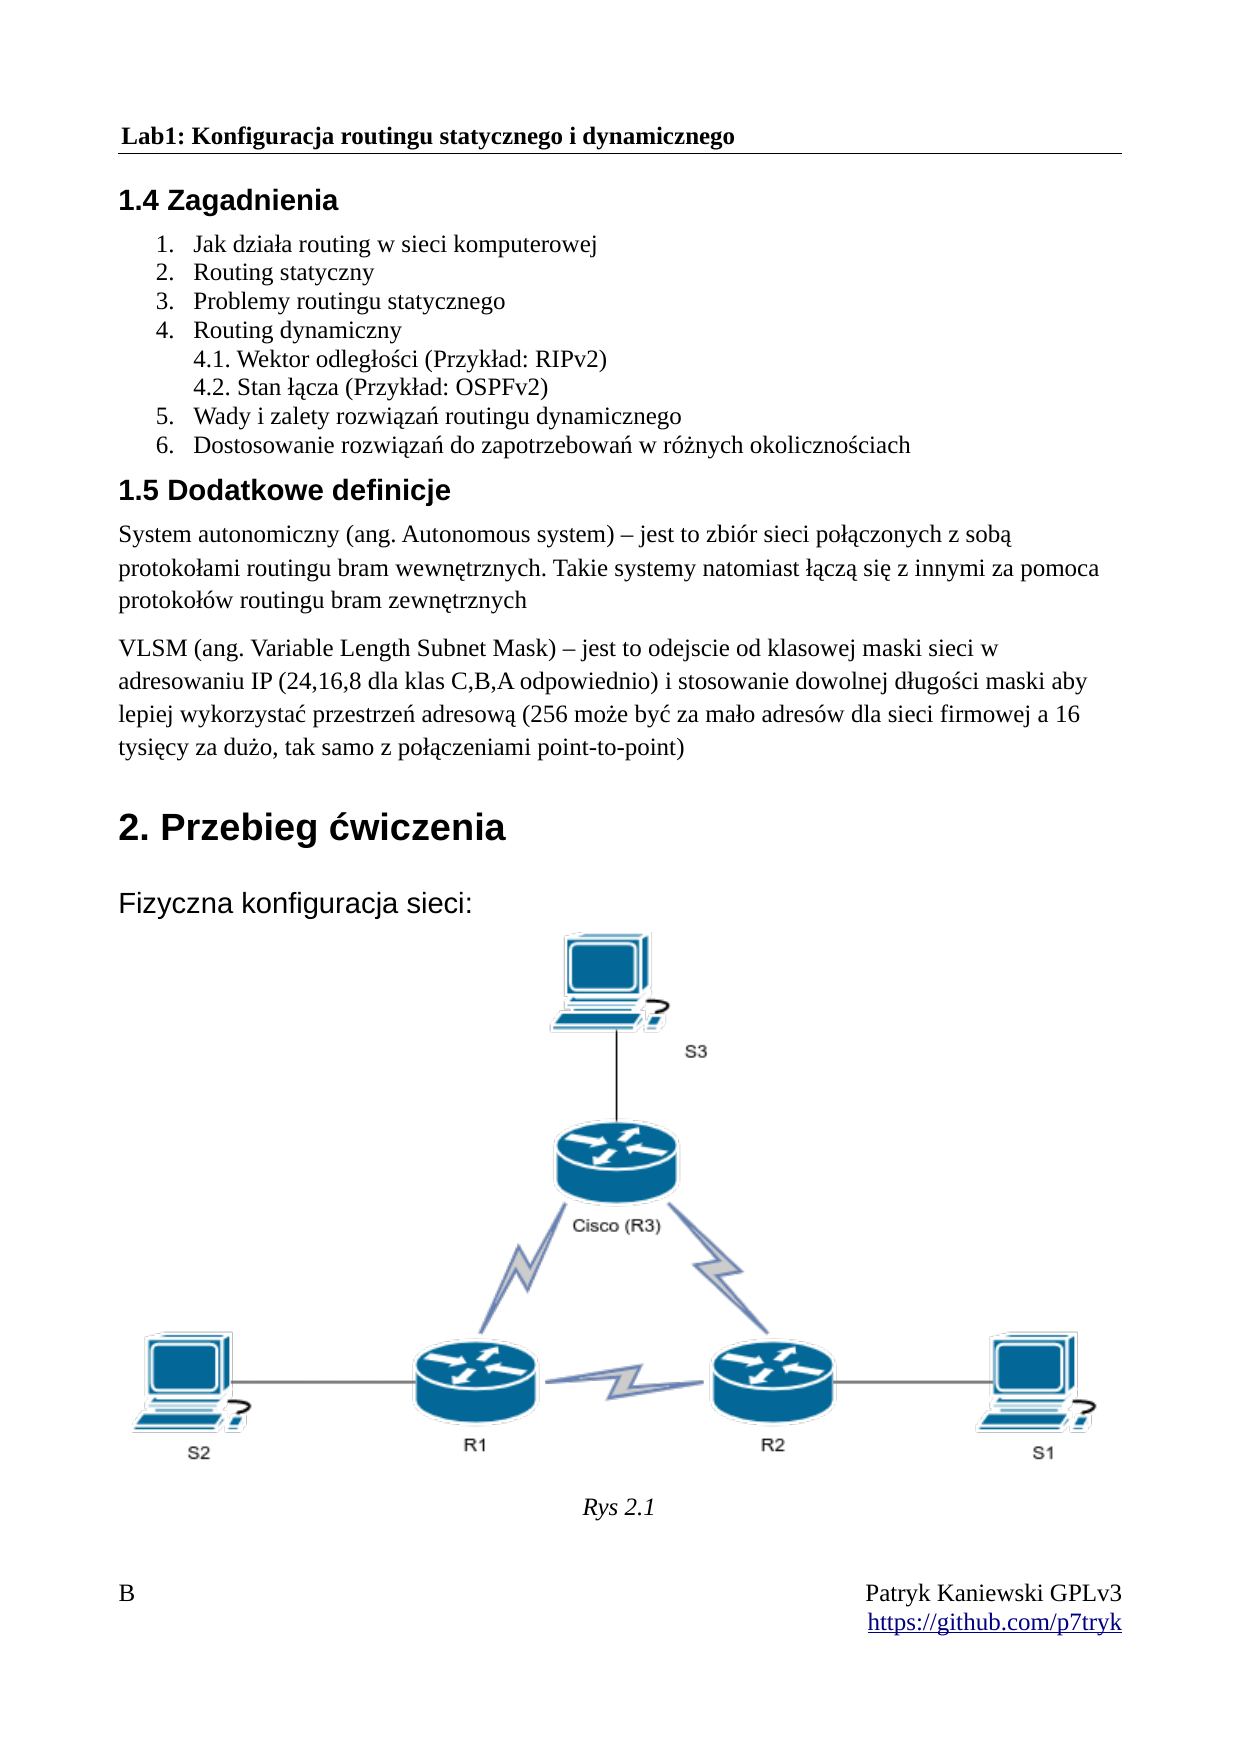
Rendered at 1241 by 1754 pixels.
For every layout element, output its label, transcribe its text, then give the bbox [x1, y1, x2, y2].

text Rys 2.1 [118, 1492, 1122, 1521]
subtitle Fizyczna konfiguracja sieci: [118, 886, 1122, 919]
list Wady i zalety rozwiązań routingu dynamicznego [156, 401, 1122, 430]
list Routing dynamiczny [156, 315, 1122, 344]
text VLSM (ang. Variable Length Subnet Mask) – jest to odejscie od klasowej maski sieci w adresowaniu IP (24,16,8 dla klas C,B,A odpowiednio) i stosowanie dowolnej długości maski aby lepiej wykorzystać przestrzeń adresową (256 może być za mało adresów dla sieci firmowej a 16 tysięcy za dużo, tak samo z połączeniami point-to-point) [118, 633, 1122, 761]
subtitle 2. Przebieg ćwiczenia [118, 805, 1122, 848]
list 4.2. Stan łącza (Przykład: OSPFv2) [156, 372, 1122, 401]
list 4.1. Wektor odległości (Przykład: RIPv2) [156, 344, 1122, 372]
picture [131, 932, 1109, 1464]
list Routing statyczny [156, 257, 1122, 286]
list Problemy routingu statycznego [156, 286, 1122, 315]
subtitle 1.4 Zagadnienia [118, 182, 1122, 216]
text System autonomiczny (ang. Autonomous system) – jest to zbiór sieci połączonych z sobą protokołami routingu bram wewnętrznych. Takie systemy natomiast łączą się z innymi za pomoca protokołów routingu bram zewnętrznych [118, 519, 1122, 614]
list Dostosowanie rozwiązań do zapotrzebowań w różnych okolicznościach [156, 430, 1122, 459]
subtitle 1.5 Dodatkowe definicje [118, 473, 1122, 507]
list Jak działa routing w sieci komputerowej [156, 229, 1122, 257]
